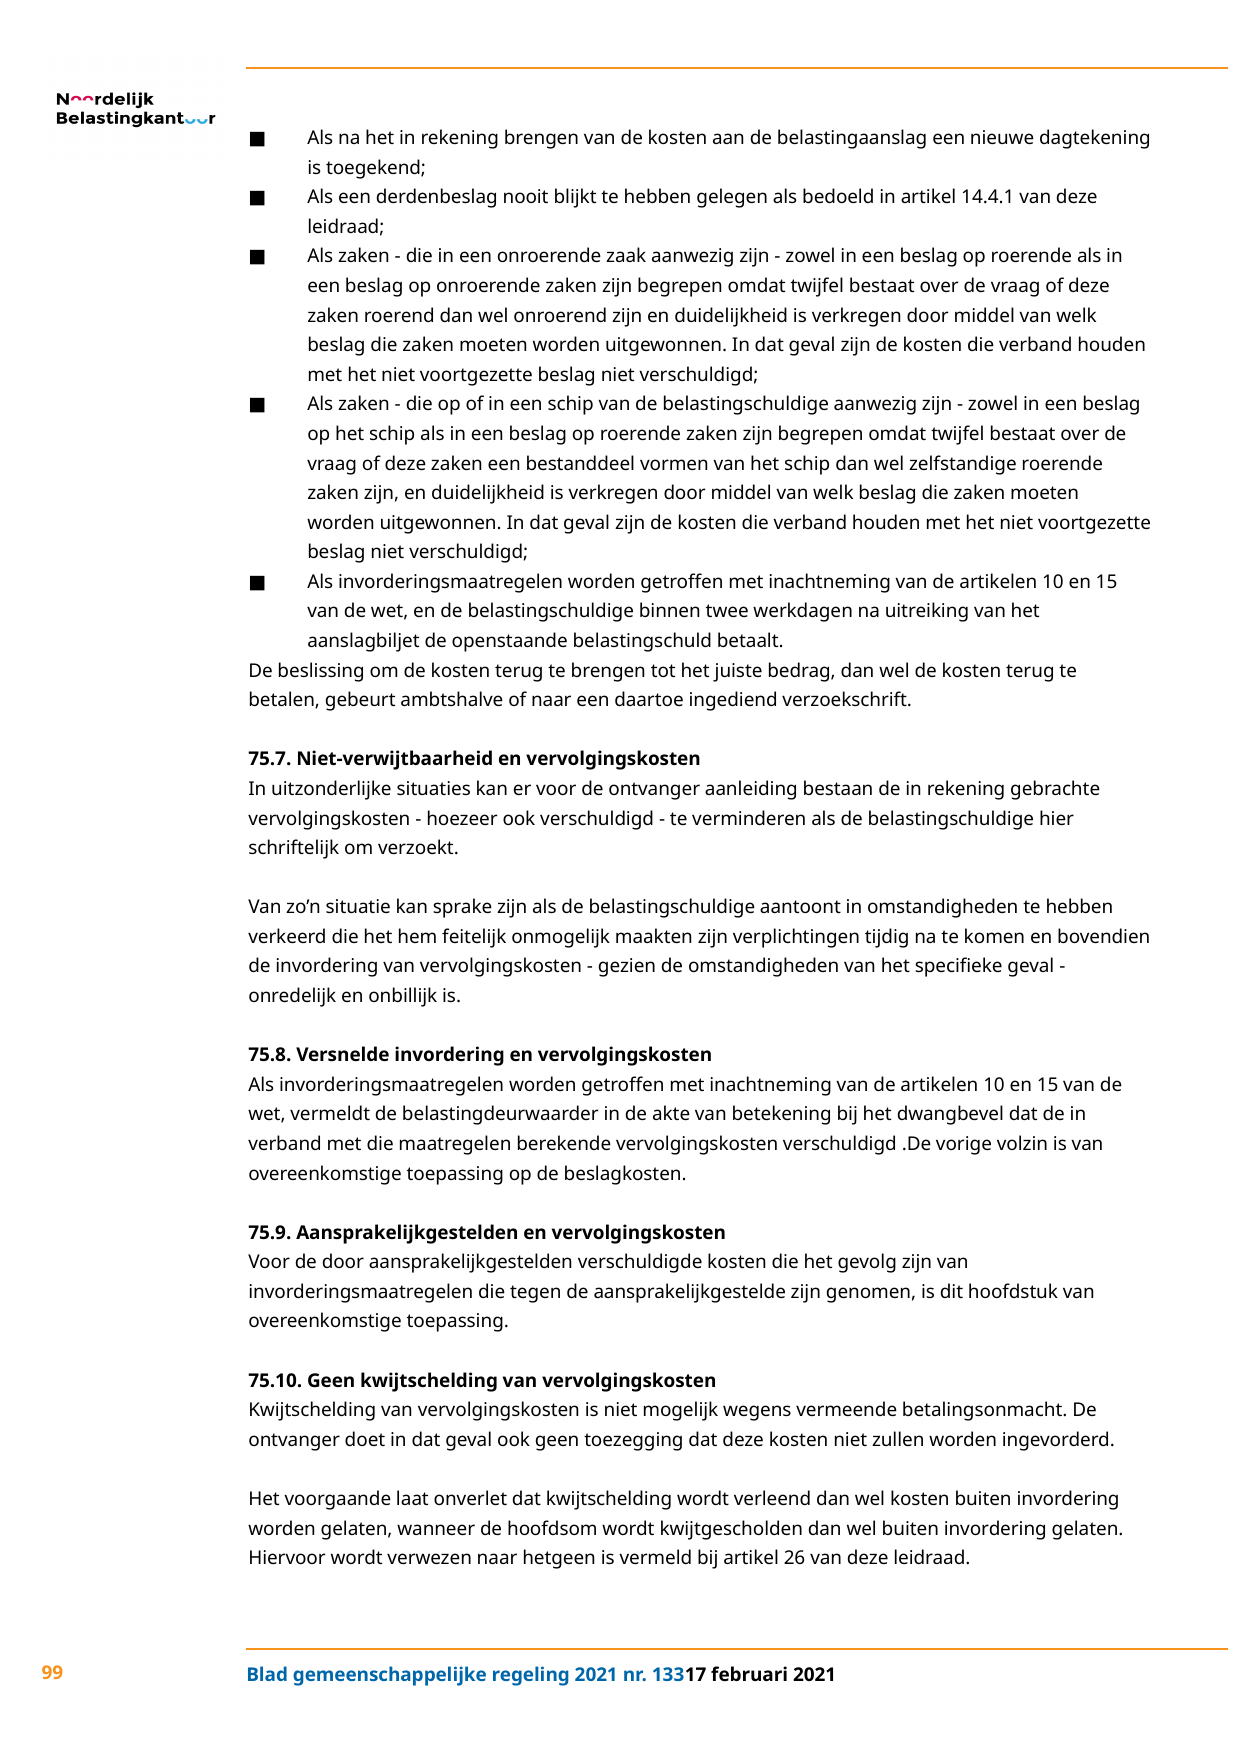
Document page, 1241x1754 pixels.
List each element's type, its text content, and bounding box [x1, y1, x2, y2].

text 75.9. Aansprakelijkgestelden en vervolgingskosten [248, 1219, 1152, 1245]
text 75.7. Niet-verwijtbaarheid en vervolgingskosten [248, 746, 1152, 771]
text Voor de door aansprakelijkgestelden verschuldigde kosten die het gevolg zijn van invorderingsmaatregelen die tegen de aansprakelijkgestelde zijn genomen, is dit hoofdstuk van overeenkomstige toepassing. [248, 1248, 1152, 1333]
list Als na het in rekening brengen van de kosten aan de belastingaanslag een nieuwe dagtekening is toegekend; [248, 124, 1152, 180]
text Van zo’n situatie kan sprake zijn als de belastingschuldige aantoont in omstandigheden te hebben verkeerd die het hem feitelijk onmogelijk maakten zijn verplichtingen tijdig na te komen en bovendien de invordering van vervolgingskosten - gezien de omstandigheden van het specifieke geval - onredelijk en onbillijk is. [248, 893, 1152, 1008]
text Kwijtschelding van vervolgingskosten is niet mogelijk wegens vermeende betalingsonmacht. De ontvanger doet in dat geval ook geen toezegging dat deze kosten niet zullen worden ingevorderd. [248, 1396, 1152, 1452]
text 75.8. Versnelde invordering en vervolgingskosten [248, 1041, 1152, 1067]
picture [41, 47, 231, 172]
text Als invorderingsmaatregelen worden getroffen met inachtneming van de artikelen 10 en 15 van de wet, vermeldt de belastingdeurwaarder in de akte van betekening bij het dwangbevel dat de in verband met die maatregelen berekende vervolgingskosten verschuldigd .De vorige volzin is van overeenkomstige toepassing op de beslagkosten. [248, 1071, 1152, 1186]
text 75.10. Geen kwijtschelding van vervolgingskosten [248, 1367, 1152, 1393]
list Als invorderingsmaatregelen worden getroffen met inachtneming van de artikelen 10 en 15 van de wet, en de belastingschuldige binnen twee werkdagen na uitreiking van het aanslagbiljet de openstaande belastingschuld betaalt. [248, 568, 1152, 653]
list Als zaken - die in een onroerende zaak aanwezig zijn - zowel in een beslag op roerende als in een beslag op onroerende zaken zijn begrepen omdat twijfel bestaat over de vraag of deze zaken roerend dan wel onroerend zijn en duidelijkheid is verkregen door middel van welk beslag die zaken moeten worden uitgewonnen. In dat geval zijn de kosten die verband houden met het niet voortgezette beslag niet verschuldigd; [248, 243, 1152, 387]
list Als zaken - die op of in een schip van de belastingschuldige aanwezig zijn - zowel in een beslag op het schip als in een beslag op roerende zaken zijn begrepen omdat twijfel bestaat over de vraag of deze zaken een bestanddeel vormen van het schip dan wel zelfstandige roerende zaken zijn, en duidelijkheid is verkregen door middel van welk beslag die zaken moeten worden uitgewonnen. In dat geval zijn de kosten die verband houden met het niet voortgezette beslag niet verschuldigd; [248, 391, 1152, 564]
list Als een derdenbeslag nooit blijkt te hebben gelegen als bedoeld in artikel 14.4.1 van deze leidraad; [248, 183, 1152, 239]
text Het voorgaande laat onverlet dat kwijtschelding wordt verleend dan wel kosten buiten invordering worden gelaten, wanneer de hoofdsom wordt kwijtgescholden dan wel buiten invordering gelaten. Hiervoor wordt verwezen naar hetgeen is vermeld bij artikel 26 van deze leidraad. [248, 1485, 1152, 1570]
text De beslissing om de kosten terug te brengen tot het juiste bedrag, dan wel de kosten terug te betalen, gebeurt ambtshalve of naar een daartoe ingediend verzoekschrift. [248, 657, 1152, 712]
text In uitzonderlijke situaties kan er voor de ontvanger aanleiding bestaan de in rekening gebrachte vervolgingskosten - hoezeer ook verschuldigd - te verminderen als de belastingschuldige hier schriftelijk om verzoekt. [248, 775, 1152, 860]
